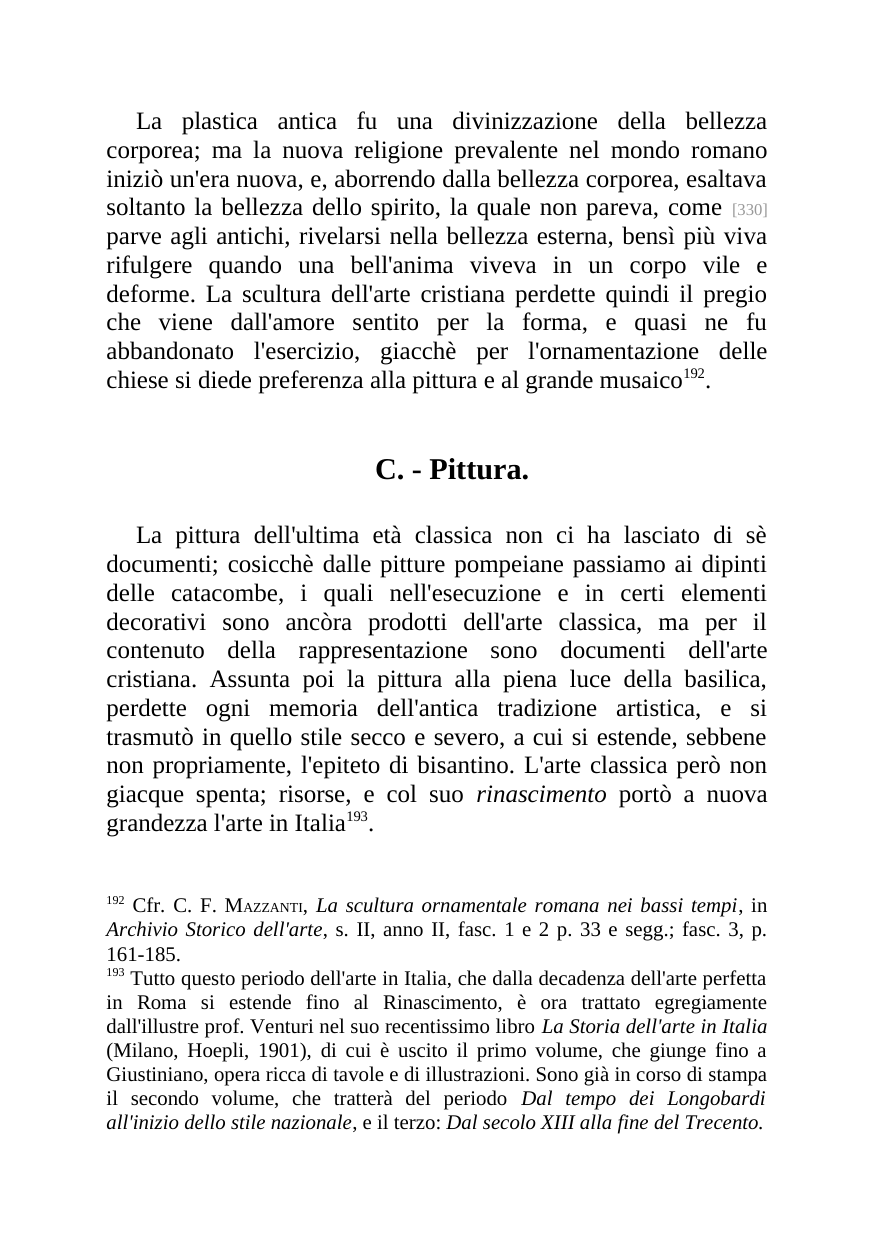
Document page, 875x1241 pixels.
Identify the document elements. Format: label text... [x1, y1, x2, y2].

text Tutto questo periodo dell'arte in Italia, che dalla decadenza dell'arte perfetta in Roma si estende fino al Rinascimento, è ora trattato egregiamente dall'illustre prof. Venturi nel suo recentissimo libro La Storia dell'arte in Italia (Milano, Hoepli, 1901), di cui è uscito il primo volume, che giunge fino a Giustiniano, opera ricca di tavole e di illustrazioni. Sono già in corso di stampa il secondo volume, che tratterà del periodo Dal tempo dei Longobardi all'inizio dello stile nazionale, e il terzo: Dal secolo XIII alla fine del Trecento. [106, 966, 768, 1134]
text Cfr. C. F. Mazzanti, La scultura ornamentale romana nei bassi tempi, in Archivio Storico dell'arte, s. II, anno II, fasc. 1 e 2 p. 33 e segg.; fasc. 3, p. 161-185. [106, 893, 768, 966]
subtitle C. - Pittura. [106, 451, 768, 486]
text La pittura dell'ultima età classica non ci ha lasciato di sè documenti; cosicchè dalle pitture pompeiane passiamo ai dipinti delle catacombe, i quali nell'esecuzione e in certi elementi decorativi sono ancòra prodotti dell'arte classica, ma per il contenuto della rappresentazione sono documenti dell'arte cristiana. Assunta poi la pittura alla piena luce della basilica, perdette ogni memoria dell'antica tradizione artistica, e si trasmutò in quello stile secco e severo, a cui si estende, sebbene non propriamente, l'epiteto di bisantino. L'arte classica però non giacque spenta; risorse, e col suo rinascimento portò a nuova grandezza l'arte in Italia. [106, 521, 768, 837]
text La plastica antica fu una divinizzazione della bellezza corporea; ma la nuova religione prevalente nel mondo romano iniziò un'era nuova, e, aborrendo dalla bellezza corporea, esaltava soltanto la bellezza dello spirito, la quale non pareva, come [330] parve agli antichi, rivelarsi nella bellezza esterna, bensì più viva rifulgere quando una bell'anima viveva in un corpo vile e deforme. La scultura dell'arte cristiana perdette quindi il pregio che viene dall'amore sentito per la forma, e quasi ne fu abbandonato l'esercizio, giacchè per l'ornamentazione delle chiese si diede preferenza alla pittura e al grande musaico. [106, 106, 768, 394]
